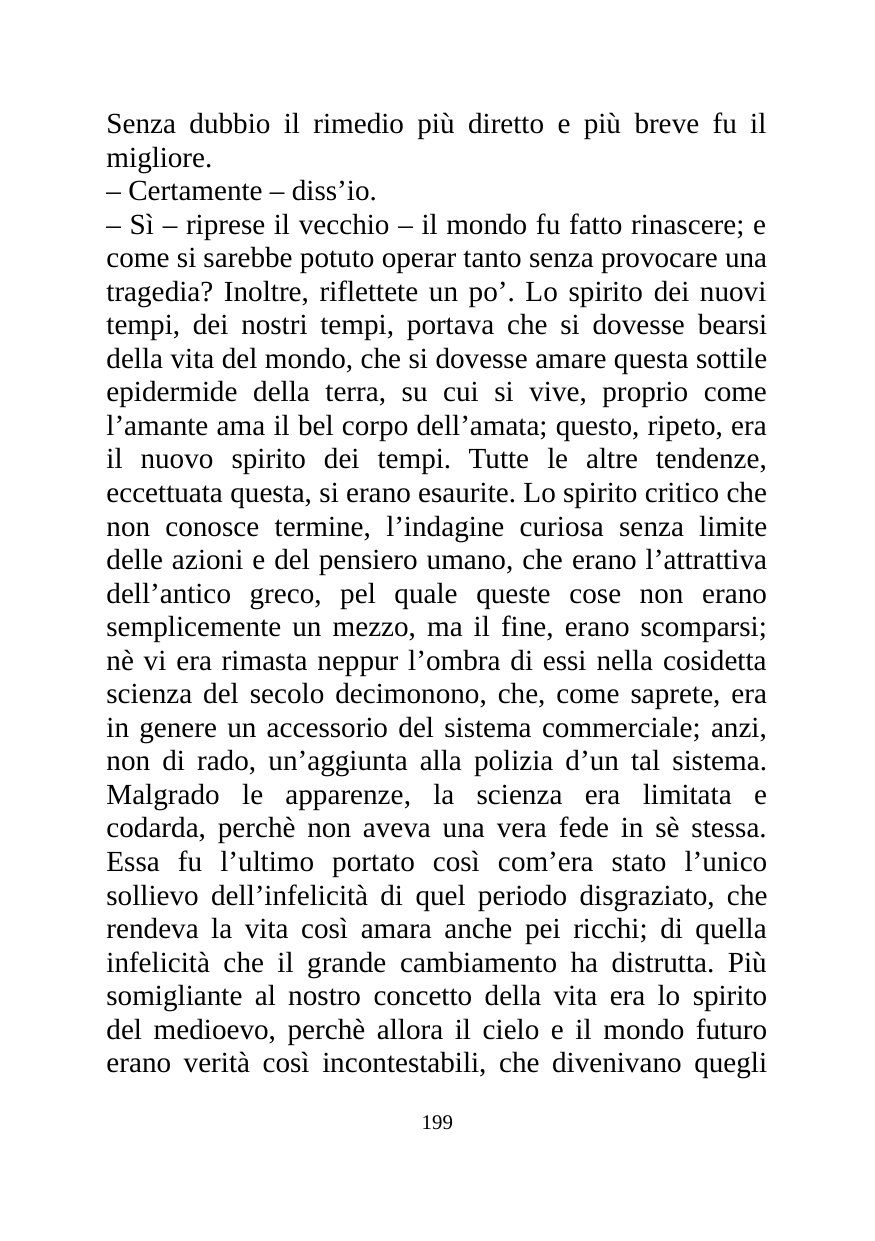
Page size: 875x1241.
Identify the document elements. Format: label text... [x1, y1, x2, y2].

text – Sì – riprese il vecchio – il mondo fu fatto rinascere; e come si sarebbe potuto operar tanto senza provocare una tragedia? Inoltre, riflettete un po’. Lo spirito dei nuovi tempi, dei nostri tempi, portava che si dovesse bearsi della vita del mondo, che si dovesse amare questa sottile epidermide della terra, su cui si vive, proprio come l’amante ama il bel corpo dell’amata; questo, ripeto, era il nuovo spirito dei tempi. Tutte le altre tendenze, eccettuata questa, si erano esaurite. Lo spirito critico che non conosce termine, l’indagine curiosa senza limite delle azioni e del pensiero umano, che erano l’attrattiva dell’antico greco, pel quale queste cose non erano semplicemente un mezzo, ma il fine, erano scomparsi; nè vi era rimasta neppur l’ombra di essi nella cosidetta scienza del secolo decimonono, che, come saprete, era in genere un accessorio del sistema commerciale; anzi, non di rado, un’aggiunta alla polizia d’un tal sistema. Malgrado le apparenze, la scienza era limitata e codarda, perchè non aveva una vera fede in sè stessa. Essa fu l’ultimo portato così com’era stato l’unico sollievo dell’infelicità di quel periodo disgraziato, che rendeva la vita così amara anche pei ricchi; di quella infelicità che il grande cambiamento ha distrutta. Più somigliante al nostro concetto della vita era lo spirito del medioevo, perchè allora il cielo e il mondo futuro erano verità così incontestabili, che divenivano quegli [106, 207, 768, 1079]
text Senza dubbio il rimedio più diretto e più breve fu il migliore. [106, 106, 768, 173]
text – Certamente – diss’io. [106, 173, 768, 207]
